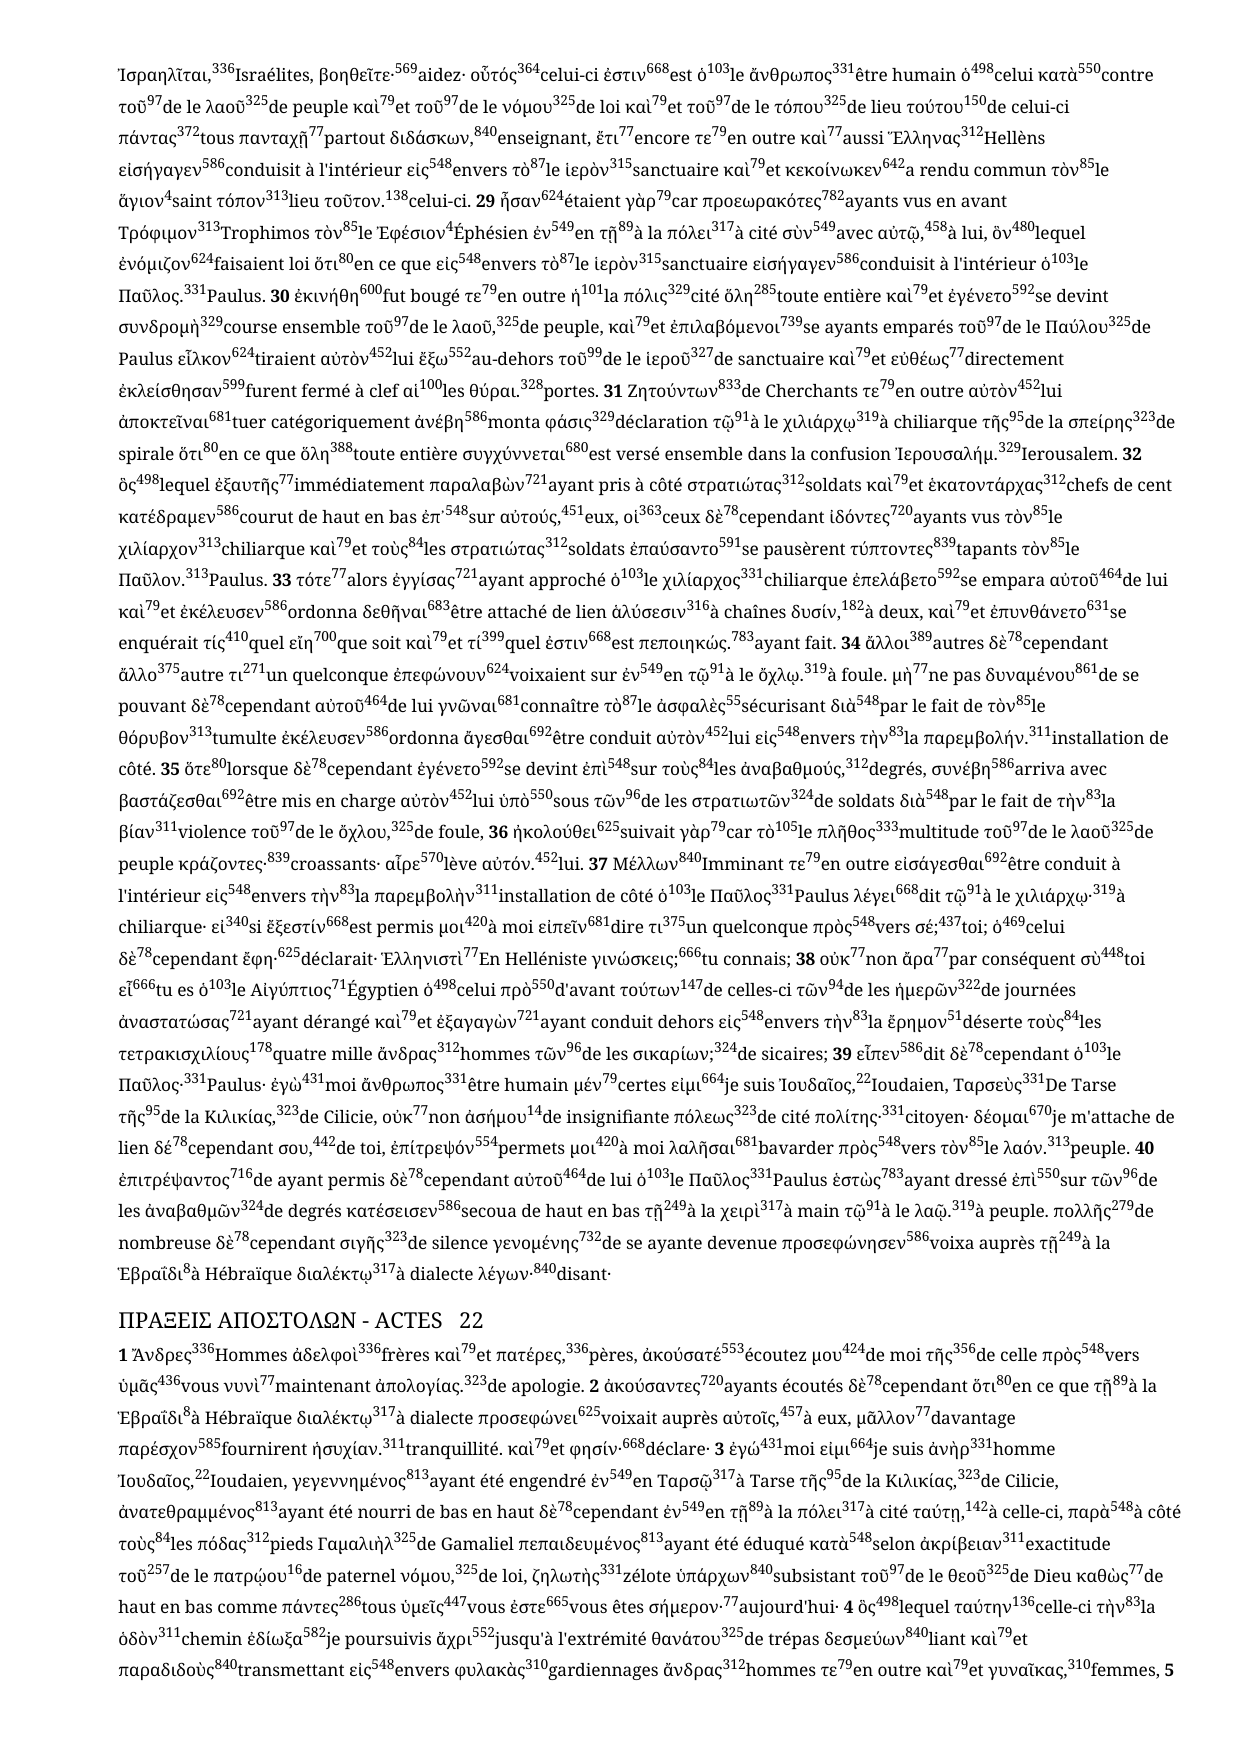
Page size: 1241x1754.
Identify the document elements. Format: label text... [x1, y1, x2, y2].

text 1 Ἄνδρες336Hommes ἀδελφοὶ336frères καὶ79et πατέρες,336pères, ἀκούσατέ553écoutez μου424de moi τῆς356de celle πρὸς548vers ὑμᾶς436vous νυνὶ77maintenant ἀπολογίας.323de apologie. 2 ἀκούσαντες720ayants écoutés δὲ78cependant ὅτι80en ce que τῇ89à la Ἑβραΐδι8à Hébraïque διαλέκτῳ317à dialecte προσεφώνει625voixait auprès αὐτοῖς,457à eux, μᾶλλον77davantage παρέσχον585fournirent ἡσυχίαν.311tranquillité. καὶ79et φησίν·668déclare· 3 ἐγώ431moi εἰμι664je suis ἀνὴρ331homme Ἰουδαῖος,22Ioudaien, γεγεννημένος813ayant été engendré ἐν549en Ταρσῷ317à Tarse τῆς95de la Κιλικίας,323de Cilicie, ἀνατεθραμμένος813ayant été nourri de bas en haut δὲ78cependant ἐν549en τῇ89à la πόλει317à cité ταύτῃ,142à celle-ci, παρὰ548à côté τοὺς84les πόδας312pieds Γαμαλιὴλ325de Gamaliel πεπαιδευμένος813ayant été éduqué κατὰ548selon ἀκρίβειαν311exactitude τοῦ257de le πατρῴου16de paternel νόμου,325de loi, ζηλωτὴς331zélote ὑπάρχων840subsistant τοῦ97de le θεοῦ325de Dieu καθὼς77de haut en bas comme πάντες286tous ὑμεῖς447vous ἐστε665vous êtes σήμερον·77aujourd'hui· 4 ὃς498lequel ταύτην136celle-ci τὴν83la ὁδὸν311chemin ἐδίωξα582je poursuivis ἄχρι552jusqu'à l'extrémité θανάτου325de trépas δεσμεύων840liant καὶ79et παραδιδοὺς840transmettant εἰς548envers φυλακὰς310gardiennages ἄνδρας312hommes τε79en outre καὶ79et γυναῖκας,310femmes, 5 ὡς80comme καὶ77aussi ὁ103le ἀρχιερεὺς331chef sacrificateur μαρτυρεῖ668témoigne μοι420à moi καὶ79et πᾶν289tout τὸ105le πρεσβυτέριον,333corps des anciens, παρ᾽550à côté ὧν491de lesquels καὶ77aussi ἐπιστολὰς310épîtres δεξάμενος740se ayant accepté πρὸς548vers τοὺς84les ἀδελφοὺς312frères εἰς548envers Δαμασκὸν311Damas ἐπορευόμην,627je m'allais, ἄξων765qui conduira καὶ77aussi τοὺς345ceux ἐκεῖσε77là-bas ὄντας821étants δεδεμένους795ayants étés attachés de lien εἰς548envers Ἰερουσαλὴμ311Ierousalem ἵνα80afin que τιμωρηθῶσιν.910que soient puni. 6 Ἐγένετο592Se devint δέ78cependant μοι420à moi πορευομένῳ855à se allant καὶ79et ἐγγίζοντι828à approchant τῇ89à la Δαμασκῷ317à Damas περὶ548autour μεσημβρίαν311midi ἐξαίφνης77soudainement ἐκ550hors τοῦ97de le οὐρανοῦ325de ciel περιαστράψαι681éclairer autour φῶς315lumière ἱκανὸν6assez-important περὶ548autour ἐμέ,417moi, 7 ἔπεσά582je tombai τε79en outre εἰς548envers τὸ87le ἔδαφος315sol καὶ79et ἤκουσα582j'écoutai φωνῆς323de voix λεγούσης832de disante μοι·420à moi· Σαοὺλ337Saoul Σαούλ,337Saoul, τί399quel με417moi διώκεις;666tu poursuis; 8 ἐγὼ431moi δὲ78cependant ἀπεκρίθην·596je fus répondu· τίς410quel εἶ,666tu es, κύριε;337Maître; εἶπέν586dit τε79en outre πρός548vers ἐμέ·417moi· ἐγώ431moi εἰμι664je suis Ἰησοῦς331Iésous ὁ103le Ναζωραῖος,331Nazoréen, ὃν480lequel σὺ448toi διώκεις.666tu poursuis. 9 οἱ363ceux δὲ78cependant σὺν549avec ἐμοὶ420à moi ὄντες839étants τὸ87le μὲν79certes φῶς315lumière ἐθεάσαντο591se contemplèrent τὴν83la δὲ78cependant φωνὴν311voix οὐκ77non ἤκουσαν585écoutèrent τοῦ358de celui λαλοῦντός834de bavardant μοι.420à moi. 10 εἶπον582je dis δέ·78cependant· τί399quel ποιήσω,895que je fasse, κύριε;337Maître; ὁ103le δὲ78cependant κύριος331Maître εἶπεν586dit πρός548vers με·417moi· ἀναστὰς721ayant redressé πορεύου574te va εἰς548envers Δαμασκὸν311Damas κἀκεῖ77et là σοι439à toi λαληθήσεται619sera bavardé περὶ550autour πάντων385de tous ὧν493de lesquels τέτακταί654a été ordonnancé σοι439à toi ποιῆσαι.681faire. 11 ὡς80comme δὲ78cependant οὐκ77non ἐνέβλεπον621j'entrais regard ἀπὸ550au loin τῆς95de la δόξης323de gloire τοῦ99de le φωτὸς327de lumière ἐκείνου,152de ce-là, χειραγωγούμενος891étant mené en main ὑπὸ550sous τῶν357de ceux συνόντων833de étants avec μοι420à moi ἦλθον582je vins εἰς548envers Δαμασκόν.311Damas. 12 Ἁνανίας331Ananias δέ78cependant τις,287un quelconque, ἀνὴρ331homme εὐλαβὴς22précautionneux κατὰ548selon τὸν85le νόμον,313loi, μαρτυρούμενος891étant témoigné ὑπὸ550sous πάντων383de tous τῶν96de les κατοικούντων833de établissants maison d'habitation Ἰουδαίων,64de Ioudaiens, 13 ἐλθὼν721ayant venu πρός548vers ἐμὲ417moi καὶ79et ἐπιστὰς721ayant présenté εἶπέν586dit μοι·420à moi· Σαοὺλ337Saoul ἀδελφέ,337frère, ἀνάβλεψον.554regarde de bas en haut. κἀγὼ431et moi αὐτῇ142à même τῇ89à la ὥρᾳ317à heure ἀνέβλεψα582je regardai de bas en haut εἰς548envers αὐτόν.452lui. 14 ὁ469celui δὲ78cependant εἶπεν·586dit· ὁ103le θεὸς331Dieu τῶν96de les πατέρων324de pères ἡμῶν423de nous προεχειρίσατό592se mainmit en avant σε437toi γνῶναι681connaître τὸ87le θέλημα315volonté αὐτοῦ464de lui καὶ79et ἰδεῖν681voir τὸν85le δίκαιον53juste καὶ79et ἀκοῦσαι681écouter φωνὴν311voix ἐκ550hors τοῦ99de le στόματος327de bouche αὐτοῦ,464de lui, 15 ὅτι80en ce que ἔσῃ610tu te seras μάρτυς331témoin αὐτῷ458à lui πρὸς548vers πάντας268tous ἀνθρώπους312êtres humains ὧν493de lesquels ἑώρακας640tu as vu καὶ79et ἤκουσας.584tu écoutas. 16 καὶ79et νῦν77maintenant τί399quel μέλλεις;666tu immines; ἀναστὰς721ayant redressé βάπτισαι558te baptise καὶ79et ἀπόλουσαι558te baigne complètement τὰς82les ἁμαρτίας310fautes σου442de toi ἐπικαλεσάμενος740se ayant surnommé τὸ87le ὄνομα315nom αὐτοῦ.464de lui. 17 Ἐγένετο592Se devint δέ78cependant μοι420à moi ὑποστρέψαντι713à ayant retourné en arrière εἰς548envers Ἰερουσαλὴμ311Ierousalem καὶ79et προσευχομένου861de se priant μου424de moi ἐν549en τῷ93à le ἱερῷ321à sanctuaire γενέσθαι682se devenir με417moi ἐν549en ἐκστάσει317à extase 18 καὶ79et ἰδεῖν681voir αὐτὸν452lui λέγοντά822disant μοι·420à moi· σπεῦσον554hâte καὶ79et ἔξελθε554sors ἐν549en τάχει321à vitesse ἐξ550hors Ἰερουσαλήμ,323de Ierousalem, διότι80parce que οὐ77non παραδέξονταί611se accepteront à côté σου442de toi μαρτυρίαν311témoignation περὶ550autour ἐμοῦ.424de moi. 19 κἀγὼ431et moi εἶπον·582je dis· κύριε,337Maître, αὐτοὶ468eux ἐπίστανται673se établissent sûrement ὅτι80en ce que ἐγὼ431moi ἤμην627je m'étais φυλακίζων840faisant gardienner καὶ79et δέρων840pelant κατὰ548selon τὰς82les συναγωγὰς310synagogues τοὺς345ceux πιστεύοντας821croyants ἐπὶ548sur σέ,437toi, 20 καὶ79et ὅτε80lorsque ἐξεχύννετο636était déversé τὸ105le αἷμα333sang Στεφάνου325de Stephanos τοῦ97de le μάρτυρός325de témoin σου,442de toi, καὶ77aussi αὐτὸς513moi-même ἤμην627je m'étais ἐφεστὼς783ayant présenté καὶ79et συνευδοκῶν840estimant en bien avec καὶ79et φυλάσσων840gardiennant τὰ86les ἱμάτια314himations τῶν357de ceux ἀναιρούντων833de saisissants de bas en haut αὐτόν.452lui. 21 καὶ79et εἶπεν586dit πρός548vers με·417moi· πορεύου,574te va, ὅτι80en ce que ἐγὼ431moi εἰς548envers ἔθνη314ethnies μακρὰν77longuement ἐξαποστελῶ602j'enverrai dehors σε.437toi. 22 Ἤκουον624Écoutaient δὲ78cependant αὐτοῦ464de lui ἄχρι552jusqu'à l'extrémité τούτου150de celui-ci τοῦ97de le λόγου325de discours καὶ79et ἐπῆραν585surélevèrent τὴν83la φωνὴν311voix αὐτῶν463de eux λέγοντες·839disants· αἶρε570lève ἀπὸ550au loin τῆς95de la γῆς323de terre τὸν85le τοιοῦτον,346tel, οὐ77non γὰρ79car καθῆκεν625surgissait de haut en bas αὐτὸν452lui ζῆν.689vivre. 23 κραυγαζόντων833de criants τε79en outre αὐτῶν463de eux καὶ79et ῥιπτούντων833de flanquants τὰ246les ἱμάτια314himations καὶ79et κονιορτὸν313poussière βαλλόντων833de jetants εἰς548envers τὸν85le ἀέρα,313air, 24 ἐκέλευσεν586ordonna ὁ103le χιλίαρχος331chiliarque εἰσάγεσθαι692être conduit à l'intérieur αὐτὸν452lui εἰς548envers τὴν83la παρεμβολήν,311installation de côté, εἴπας721ayant dit μάστιξιν316à fouets ἀνετάζεσθαι692être examiné de bas en haut αὐτὸν452lui ἵνα80afin que ἐπιγνῷ899que reconnaisse δι᾽548par le fait de ἣν293laquelle αἰτίαν311cause οὕτως77ainsi ἐπεφώνουν624voixaient sur αὐτῷ.458à lui. 25 ὡς80comme δὲ78cependant προέτειναν585tendirent en avant αὐτὸν452lui τοῖς90à les ἱμᾶσιν,318à courroies, εἶπεν586dit πρὸς548vers τὸν85le ἑστῶτα770ayant dressé ἑκατόνταρχον313chef de cent ὁ103le Παῦλος·331Paulus· εἰ340si ἄνθρωπον313être humain Ῥωμαῖον4Romain καὶ79et ἀκατάκριτον4non condamné ἔξεστιν668est permis ὑμῖν438à vous μαστίζειν;689faire fouetter; 26 ἀκούσας721ayant écouté δὲ78cependant ὁ103le ἑκατοντάρχης331chef de cent προσελθὼν721ayant venu vers τῷ91à le χιλιάρχῳ319à chiliarque ἀπήγγειλεν586rapporta annonce λέγων·840disant· τί399quel μέλλεις666tu immines ποιεῖν;689faire; ὁ103le γὰρ79car ἄνθρωπος331être humain οὗτος156celui-ci Ῥωμαῖός47Romain ἐστιν.668est. 27 προσελθὼν721ayant venu vers δὲ78cependant ὁ103le χιλίαρχος331chiliarque εἶπεν586dit αὐτῷ·458à lui· λέγε570dis μοι,420à moi, σὺ448toi Ῥωμαῖος47Romain εἶ;666tu es; ὁ469celui δὲ78cependant ἔφη·625déclarait· ναί.304oui. 28 ἀπεκρίθη600fut répondu δὲ78cependant ὁ103le χιλίαρχος·331chiliarque· ἐγὼ431moi πολλοῦ283de nombreux κεφαλαίου327de capital τὴν83la πολιτείαν311citoyenneté ταύτην136celle-ci ἐκτησάμην.588je m'acquis. ὁ103le δὲ78cependant Παῦλος331Paulus ἔφη·625déclarait· ἐγὼ431moi δὲ78cependant καὶ77aussi γεγέννημαι.650j'ai été engendré. 29 εὐθέως77directement οὖν79donc ἀπέστησαν585dressèrent au loin ἀπ᾽550au loin αὐτοῦ464de lui οἱ363ceux μέλλοντες839imminants αὐτὸν452lui ἀνετάζειν,689examiner de bas en haut, καὶ77aussi ὁ103le χιλίαρχος331chiliarque δὲ78cependant ἐφοβήθη600fut effrayé ἐπιγνοὺς721ayant reconnu ὅτι80en ce que Ῥωμαῖός47Romain ἐστιν668est καὶ79et ὅτι80en ce que αὐτὸν452lui ἦν625était δεδεκώς.783ayant attaché de lien. 30 Τῇ350à Celle δὲ78cependant ἐπαύριον77lendemain βουλόμενος867se ayant dessein γνῶναι681connaître τὸ87le ἀσφαλές,55sécurisant, τὸ348ce τί399quel κατηγορεῖται680est accusé ὑπὸ550sous τῶν96de les Ἰουδαίων,64de Ioudaiens, ἔλυσεν586délia αὐτὸν452lui καὶ79et ἐκέλευσεν586ordonna συνελθεῖν681venir ensemble τοὺς84les ἀρχιερεῖς312chefs sacrificateurs καὶ79et πᾶν271tout τὸ87le συνέδριον,315sanhédrin, καὶ79et καταγαγὼν721ayant mené de haut en bas τὸν85le Παῦλον313Paulus ἔστησεν586dressa εἰς548envers αὐτούς.451eux. [118, 1339, 1181, 1682]
text ΠΡΑΞΕΙΣ ΑΠΟΣΤΟΛΩΝ - ACTES 22 [118, 1304, 1181, 1334]
text 1 Ὡς80Comme δὲ78cependant ἐγένετο592se devint ἀναχθῆναι683être conduit de bas en haut ἡμᾶς416nous ἀποσπασθέντας743ayants étés tirés loin ἀπ᾽550au loin αὐτῶν,463de eux, εὐθυδρομήσαντες720ayants coursés droit ἤλθομεν581nous vînmes εἰς548envers τὴν83la Κῶ,311Kos, τῇ350à celle δὲ78cependant ἑξῆς77suivant εἰς548envers τὴν83la Ῥόδον311Rhodes κἀκεῖθεν77et de là εἰς548envers Πάταρα,314Patara, 2 καὶ79et εὑρόντες720ayants trouvés πλοῖον315navire διαπερῶν824traversant εἰς548envers Φοινίκην311Phénicie ἐπιβάντες720ayants surmontés ἀνήχθημεν.595nous fûmes conduit de bas en haut. 3 ἀναφάναντες720ayants apparus en lumière de bas en haut δὲ78cependant τὴν83la Κύπρον311Chypre καὶ79et καταλιπόντες720ayants laissés en contrebas αὐτὴν450elle εὐώνυμον51gauche ἐπλέομεν620nous naviguions εἰς548envers Συρίαν311Syrie καὶ79et κατήλθομεν581nous vînmes de haut en bas εἰς548envers Τύρον·311Tyr· ἐκεῖσε77là-bas γὰρ79car τὸ105le πλοῖον333navire ἦν625était ἀποφορτιζόμενον869se déchargeant τὸν85le γόμον.313chargement. 4 ἀνευρόντες720ayants trouvés de bas en haut δὲ78cependant τοὺς84les μαθητὰς312disciples ἐπεμείναμεν581nous restâmes sur αὐτοῦ77là-même ἡμέρας310journées ἑπτά,176sept, οἵτινες497lesquels des quelconques τῷ91à le Παύλῳ319à Paulus ἔλεγον624disaient διὰ550par τοῦ99de le πνεύματος327de souffle μὴ77ne pas ἐπιβαίνειν689surmonter εἰς548envers Ἱεροσόλυμα.314Ierosolymas. 5 ὅτε80lorsque δὲ78cependant ἐγένετο592se devint ἡμᾶς416nous ἐξαρτίσαι681ajuster à l'excès τὰς82les ἡμέρας,310journées, ἐξελθόντες720ayants sortis ἐπορευόμεθα626nous nous allions προπεμπόντων833de mandants en avant ἡμᾶς416nous πάντων383de tous σὺν549avec γυναιξὶν316à femmes καὶ79et τέκνοις320à enfants ἕως551jusqu'à ce que ἔξω552au-dehors τῆς95de la πόλεως,323de cité, καὶ79et θέντες720ayants posés τὰ86les γόνατα314genoux ἐπὶ548sur τὸν85le αἰγιαλὸν313rivage προσευξάμενοι739se ayants priés 6 ἀπησπασάμεθα587nous nous saluâmes au loin ἀλλήλους501les uns les autres καὶ79et ἀνέβημεν581nous montâmes εἰς548envers τὸ87le πλοῖον,315navire, ἐκεῖνοι363ceux-là δὲ78cependant ὑπέστρεψαν585retournèrent en arrière εἰς548envers τὰ246les ἴδια.347en propres. 7 Ἡμεῖς430Nous δὲ78cependant τὸν85le πλοῦν313navigation διανύσαντες720ayants accomplis pleinement ἀπὸ550au loin Τύρου323de Tyr κατηντήσαμεν581nous atteignîmes à l'encontre εἰς548envers Πτολεμαΐδα311Ptolémaïs καὶ79et ἀσπασάμενοι739se ayants salués τοὺς84les ἀδελφοὺς312frères ἐμείναμεν581nous restâmes ἡμέραν311journée μίαν177une παρ᾽549à côté αὐτοῖς.457à eux. 8 τῇ350à celle δὲ78cependant ἐπαύριον77lendemain ἐξελθόντες720ayants sortis ἤλθομεν581nous vînmes εἰς548envers Καισάρειαν311Kaesareia καὶ79et εἰσελθόντες720ayants venus à l'intérieur εἰς548envers τὸν85le οἶκον313maison Φιλίππου325de Philippe τοῦ97de le εὐαγγελιστοῦ,325de évangéliste, ὄντος834de étant ἐκ550hors τῶν96de les ἑπτά,64de sept, ἐμείναμεν581nous restâmes παρ᾽549à côté αὐτῷ.458à lui. 9 τούτῳ352à celui-ci δὲ78cependant ἦσαν624étaient θυγατέρες328filles τέσσαρες194quatre παρθένοι328vierges προφητεύουσαι.837prophétisantes. 10 Ἐπιμενόντων833de Restants sur δὲ78cependant ἡμέρας310journées πλείους1plus nombreusement κατῆλθέν586vint de haut en bas τις287un quelconque ἀπὸ550au loin τῆς95de la Ἰουδαίας323de Ioudaia προφήτης331prophète ὀνόματι321à nom Ἅγαβος,331Agabus, 11 καὶ79et ἐλθὼν721ayant venu πρὸς548vers ἡμᾶς416nous καὶ79et ἄρας721ayant levé τὴν83la ζώνην311ceinture τοῦ97de le Παύλου,325de Paulus, δήσας721ayant attaché de lien ἑαυτοῦ537de lui-même τοὺς84les πόδας312pieds καὶ79et τὰς82les χεῖρας310mains εἶπεν·586dit· τάδε347cependant ceux-ci λέγει668dit τὸ105le πνεῦμα333souffle τὸ105le ἅγιον·24saint· τὸν85le ἄνδρα313homme οὗ492de lequel ἐστιν668est ἡ101la ζώνη329ceinture αὕτη,154celle-ci, οὕτως77ainsi δήσουσιν605attacheront de lien ἐν549en Ἰερουσαλὴμ317à Ierousalem οἱ102les Ἰουδαῖοι70Ioudaiens καὶ79et παραδώσουσιν605transmettront εἰς548envers χεῖρας310mains ἐθνῶν.326de ethnies. 12 ὡς80comme δὲ78cependant ἠκούσαμεν581nous écoutâmes ταῦτα,347ces-ci, παρεκαλοῦμεν620nous appelions à côté ἡμεῖς430nous τε79en outre καὶ79et οἱ102les ἐντόπιοι70résidents τοῦ360de ce μὴ77ne pas ἀναβαίνειν689monter αὐτὸν452lui εἰς548envers Ἰερουσαλήμ.311Ierousalem. 13 τότε77alors ἀπεκρίθη600fut répondu ὁ103le Παῦλος·331Paulus· τί399quel ποιεῖτε665vous faites κλαίοντες839pleurants καὶ79et συνθρύπτοντές839brisants ensemble μου424de moi τὴν83la καρδίαν;311coeur; ἐγὼ431moi γὰρ79car οὐ77non μόνον77seulement δεθῆναι683être attaché de lien ἀλλὰ79mais καὶ77aussi ἀποθανεῖν681mourir loin εἰς548envers Ἰερουσαλὴμ311Ierousalem ἑτοίμως77préparement ἔχω664j'ai ὑπὲρ550au-dessus τοῦ99de le ὀνόματος327de nom τοῦ97de le κυρίου325de Maître Ἰησοῦ.325de Iésous. 14 μὴ77ne pas πειθομένου885de étant persuadé δὲ78cependant αὐτοῦ464de lui ἡσυχάσαμεν581nous tranquillisâmes εἰπόντες·720ayants dits· τοῦ97de le κυρίου325de Maître τὸ105le θέλημα333volonté γινέσθω.576se devienne. 15 Μετὰ548Après δὲ78cependant τὰς82les ἡμέρας310journées ταύτας135celles-ci ἐπισκευασάμενοι739se ayants équipés sur ἀνεβαίνομεν620nous montions εἰς548envers Ἱεροσόλυμα·314Ierosolymas· 16 συνῆλθον585vinrent ensemble δὲ78cependant καὶ77aussi τῶν96de les μαθητῶν324de disciples ἀπὸ550au loin Καισαρείας323de Kaesareia σὺν549avec ἡμῖν,419à nous, ἄγοντες839conduisants παρ᾽549à côté ᾧ486à lequel ξενισθῶμεν906que nous soyons traité en étrangers Μνάσωνί319à Mnason τινι275à un quelconque Κυπρίῳ,319à Chypriote, ἀρχαίῳ10à originaire μαθητῇ.319à disciple. 17 Γενομένων733de Se ayants devenus δὲ78cependant ἡμῶν423de nous εἰς548envers Ἱεροσόλυμα314Ierosolymas ἀσμένως77joyeusement ἀπεδέξαντο591se acceptèrent loin ἡμᾶς416nous οἱ102les ἀδελφοί.330frères. 18 Τῇ350à Celle δὲ78cependant ἐπιούσῃ826à survenante εἰσῄει625entrait ὁ103le Παῦλος331Paulus σὺν549avec ἡμῖν419à nous πρὸς548vers Ἰάκωβον,313Iakobos, πάντες389tous τε79en outre παρεγένοντο591se devinrent à côté οἱ102les πρεσβύτεροι.70plus anciens. 19 καὶ79et ἀσπασάμενος740se ayant salué αὐτοὺς451eux ἐξηγεῖτο631se racontait καθ᾽548selon ἓν55un ἕκαστον,271chacun, ὧν493de lesquels ἐποίησεν586fit ὁ103le θεὸς331Dieu ἐν549en τοῖς92à les ἔθνεσιν320à ethnies διὰ550par τῆς95de la διακονίας323de service αὐτοῦ.464de lui. 20 Οἱ468Ceux δὲ78cependant ἀκούσαντες720ayants écoutés ἐδόξαζον624glorifiaient τὸν85le θεὸν313Dieu εἶπόν585dirent τε79en outre αὐτῷ·458à lui· θεωρεῖς,666tu observes, ἀδελφέ,337frère, πόσαι171combien grandes? μυριάδες328myriades εἰσὶν667sont ἐν549en τοῖς90à les Ἰουδαίοις58à Ioudaiens τῶν357de ceux πεπιστευκότων777de ayants crus καὶ79et πάντες286tous ζηλωταὶ330zélotes τοῦ97de le νόμου325de loi ὑπάρχουσιν·667subsistent· 21 κατηχήθησαν599furent catéchisé δὲ78cependant περὶ550autour σοῦ442de toi ὅτι80en ce que ἀποστασίαν311apostasie διδάσκεις666tu enseignes ἀπὸ550au loin Μωϋσέως325de Môusês τοὺς345ceux κατὰ548selon τὰ86les ἔθνη314ethnies πάντας268tous Ἰουδαίους52Ioudaiens λέγων840disant μὴ77ne pas περιτέμνειν689circoncire αὐτοὺς451eux τὰ246les τέκνα314enfants μηδὲ79ni cependant τοῖς92à les ἔθεσιν320à coutumes περιπατεῖν.689piétiner autour. 22 τί412quel οὖν79donc ἐστιν;668est; πάντως77en tout cas ἀκούσονται611se écouteront ὅτι80en ce que ἐλήλυθας.640tu as venu. 23 τοῦτο348ce-ci οὖν79donc ποίησον554fais ὅ482lequel σοι439à toi λέγομεν·663nous disons· εἰσὶν667sont ἡμῖν419à nous ἄνδρες330hommes τέσσαρες196quatre εὐχὴν311souhait ἔχοντες839ayants ἐφ᾽550sur ἑαυτῶν.536de eux-mêmes. 24 τούτους345ceux-ci παραλαβὼν721ayant pris à côté ἁγνίσθητι563sois consacré σὺν549avec αὐτοῖς457à eux καὶ79et δαπάνησον554dépense ἐπ᾽549sur αὐτοῖς457à eux ἵνα80afin que ξυρήσονται611se raseront τὴν243la κεφαλήν,311tête, καὶ79et γνώσονται611se connaîtront πάντες389tous ὅτι80en ce que ὧν493de lesquels κατήχηνται653ont été catéchisés περὶ550autour σοῦ442de toi οὐδέν392aucun ἐστιν668est ἀλλὰ79mais στοιχεῖς666tu avances en ligne καὶ77aussi αὐτὸς524toi-même φυλάσσων840gardiennant τὸν85le νόμον.313loi. 25 περὶ550autour δὲ78cependant τῶν98de les πεπιστευκότων779de ayants crus ἐθνῶν326de ethnies ἡμεῖς430nous ἀπεστείλαμεν581nous envoyâmes κρίναντες720ayants jugés φυλάσσεσθαι690se gardienner αὐτοὺς451eux τό87le τε79en outre εἰδωλόθυτον55idolothyte καὶ79et αἷμα315sang καὶ79et πνικτὸν55étouffé καὶ79et πορνείαν.311pornation. 26 Τότε77Alors ὁ103le Παῦλος331Paulus παραλαβὼν721ayant pris à côté τοὺς84les ἄνδρας312hommes τῇ89à la ἐχομένῃ853à se ayante ἡμέρᾳ317à journée σὺν549avec αὐτοῖς457à eux ἁγνισθείς,760ayant été consacré, εἰσῄει625entrait εἰς548envers τὸ87le ἱερὸν315sanctuaire διαγγέλλων840annonçant à travers τὴν83la ἐκπλήρωσιν311plénitude à l'excès τῶν94de les ἡμερῶν322de journées τοῦ97de le ἁγνισμοῦ325de consécration d'acte ἕως80jusqu'à ce que οὗ494de lequel προσηνέχθη600fut apporté ὑπὲρ550au-dessus ἑνὸς65de un ἑκάστου281de chacun αὐτῶν463de eux ἡ101la προσφορά.329offrande. 27 Ὡς80Comme δὲ78cependant ἔμελλον624imminaient αἱ100les ἑπτὰ194sept ἡμέραι328journées συντελεῖσθαι,692être achevé ensemble, οἱ102les ἀπὸ550au loin τῆς95de la Ἀσίας323de Asie Ἰουδαῖοι70Ioudaiens θεασάμενοι739se ayants contemplés αὐτὸν452lui ἐν549en τῷ93à le ἱερῷ321à sanctuaire συνέχεον624versaient ensemble dans la confusion πάντα269tout τὸν85le ὄχλον313foule καὶ79et ἐπέβαλον585surjetèrent ἐπ᾽548sur αὐτὸν452lui τὰς242les χεῖρας310mains 28 κράζοντες·839croassants· ἄνδρες336hommes Ἰσραηλῖται,336Israélites, βοηθεῖτε·569aidez· οὗτός364celui-ci ἐστιν668est ὁ103le ἄνθρωπος331être humain ὁ498celui κατὰ550contre τοῦ97de le λαοῦ325de peuple καὶ79et τοῦ97de le νόμου325de loi καὶ79et τοῦ97de le τόπου325de lieu τούτου150de celui-ci πάντας372tous πανταχῇ77partout διδάσκων,840enseignant, ἔτι77encore τε79en outre καὶ77aussi Ἕλληνας312Hellèns εἰσήγαγεν586conduisit à l'intérieur εἰς548envers τὸ87le ἱερὸν315sanctuaire καὶ79et κεκοίνωκεν642a rendu commun τὸν85le ἅγιον4saint τόπον313lieu τοῦτον.138celui-ci. 29 ἦσαν624étaient γὰρ79car προεωρακότες782ayants vus en avant Τρόφιμον313Trophimos τὸν85le Ἐφέσιον4Éphésien ἐν549en τῇ89à la πόλει317à cité σὺν549avec αὐτῷ,458à lui, ὃν480lequel ἐνόμιζον624faisaient loi ὅτι80en ce que εἰς548envers τὸ87le ἱερὸν315sanctuaire εἰσήγαγεν586conduisit à l'intérieur ὁ103le Παῦλος.331Paulus. 30 ἐκινήθη600fut bougé τε79en outre ἡ101la πόλις329cité ὅλη285toute entière καὶ79et ἐγένετο592se devint συνδρομὴ329course ensemble τοῦ97de le λαοῦ,325de peuple, καὶ79et ἐπιλαβόμενοι739se ayants emparés τοῦ97de le Παύλου325de Paulus εἷλκον624tiraient αὐτὸν452lui ἔξω552au-dehors τοῦ99de le ἱεροῦ327de sanctuaire καὶ79et εὐθέως77directement ἐκλείσθησαν599furent fermé à clef αἱ100les θύραι.328portes. 31 Ζητούντων833de Cherchants τε79en outre αὐτὸν452lui ἀποκτεῖναι681tuer catégoriquement ἀνέβη586monta φάσις329déclaration τῷ91à le χιλιάρχῳ319à chiliarque τῆς95de la σπείρης323de spirale ὅτι80en ce que ὅλη388toute entière συγχύννεται680est versé ensemble dans la confusion Ἰερουσαλήμ.329Ierousalem. 32 ὃς498lequel ἐξαυτῆς77immédiatement παραλαβὼν721ayant pris à côté στρατιώτας312soldats καὶ79et ἑκατοντάρχας312chefs de cent κατέδραμεν586courut de haut en bas ἐπ᾽548sur αὐτούς,451eux, οἱ363ceux δὲ78cependant ἰδόντες720ayants vus τὸν85le χιλίαρχον313chiliarque καὶ79et τοὺς84les στρατιώτας312soldats ἐπαύσαντο591se pausèrent τύπτοντες839tapants τὸν85le Παῦλον.313Paulus. 33 τότε77alors ἐγγίσας721ayant approché ὁ103le χιλίαρχος331chiliarque ἐπελάβετο592se empara αὐτοῦ464de lui καὶ79et ἐκέλευσεν586ordonna δεθῆναι683être attaché de lien ἁλύσεσιν316à chaînes δυσίν,182à deux, καὶ79et ἐπυνθάνετο631se enquérait τίς410quel εἴη700que soit καὶ79et τί399quel ἐστιν668est πεποιηκώς.783ayant fait. 34 ἄλλοι389autres δὲ78cependant ἄλλο375autre τι271un quelconque ἐπεφώνουν624voixaient sur ἐν549en τῷ91à le ὄχλῳ.319à foule. μὴ77ne pas δυναμένου861de se pouvant δὲ78cependant αὐτοῦ464de lui γνῶναι681connaître τὸ87le ἀσφαλὲς55sécurisant διὰ548par le fait de τὸν85le θόρυβον313tumulte ἐκέλευσεν586ordonna ἄγεσθαι692être conduit αὐτὸν452lui εἰς548envers τὴν83la παρεμβολήν.311installation de côté. 35 ὅτε80lorsque δὲ78cependant ἐγένετο592se devint ἐπὶ548sur τοὺς84les ἀναβαθμούς,312degrés, συνέβη586arriva avec βαστάζεσθαι692être mis en charge αὐτὸν452lui ὑπὸ550sous τῶν96de les στρατιωτῶν324de soldats διὰ548par le fait de τὴν83la βίαν311violence τοῦ97de le ὄχλου,325de foule, 36 ἠκολούθει625suivait γὰρ79car τὸ105le πλῆθος333multitude τοῦ97de le λαοῦ325de peuple κράζοντες·839croassants· αἶρε570lève αὐτόν.452lui. 37 Μέλλων840Imminant τε79en outre εἰσάγεσθαι692être conduit à l'intérieur εἰς548envers τὴν83la παρεμβολὴν311installation de côté ὁ103le Παῦλος331Paulus λέγει668dit τῷ91à le χιλιάρχῳ·319à chiliarque· εἰ340si ἔξεστίν668est permis μοι420à moi εἰπεῖν681dire τι375un quelconque πρὸς548vers σέ;437toi; ὁ469celui δὲ78cependant ἔφη·625déclarait· Ἑλληνιστὶ77En Helléniste γινώσκεις;666tu connais; 38 οὐκ77non ἄρα77par conséquent σὺ448toi εἶ666tu es ὁ103le Αἰγύπτιος71Égyptien ὁ498celui πρὸ550d'avant τούτων147de celles-ci τῶν94de les ἡμερῶν322de journées ἀναστατώσας721ayant dérangé καὶ79et ἐξαγαγὼν721ayant conduit dehors εἰς548envers τὴν83la ἔρημον51déserte τοὺς84les τετρακισχιλίους178quatre mille ἄνδρας312hommes τῶν96de les σικαρίων;324de sicaires; 39 εἶπεν586dit δὲ78cependant ὁ103le Παῦλος·331Paulus· ἐγὼ431moi ἄνθρωπος331être humain μέν79certes εἰμι664je suis Ἰουδαῖος,22Ioudaien, Ταρσεὺς331De Tarse τῆς95de la Κιλικίας,323de Cilicie, οὐκ77non ἀσήμου14de insignifiante πόλεως323de cité πολίτης·331citoyen· δέομαι670je m'attache de lien δέ78cependant σου,442de toi, ἐπίτρεψόν554permets μοι420à moi λαλῆσαι681bavarder πρὸς548vers τὸν85le λαόν.313peuple. 40 ἐπιτρέψαντος716de ayant permis δὲ78cependant αὐτοῦ464de lui ὁ103le Παῦλος331Paulus ἑστὼς783ayant dressé ἐπὶ550sur τῶν96de les ἀναβαθμῶν324de degrés κατέσεισεν586secoua de haut en bas τῇ249à la χειρὶ317à main τῷ91à le λαῷ.319à peuple. πολλῆς279de nombreuse δὲ78cependant σιγῆς323de silence γενομένης732de se ayante devenue προσεφώνησεν586voixa auprès τῇ249à la Ἑβραΐδι8à Hébraïque διαλέκτῳ317à dialecte λέγων·840disant· [118, 59, 1181, 1286]
